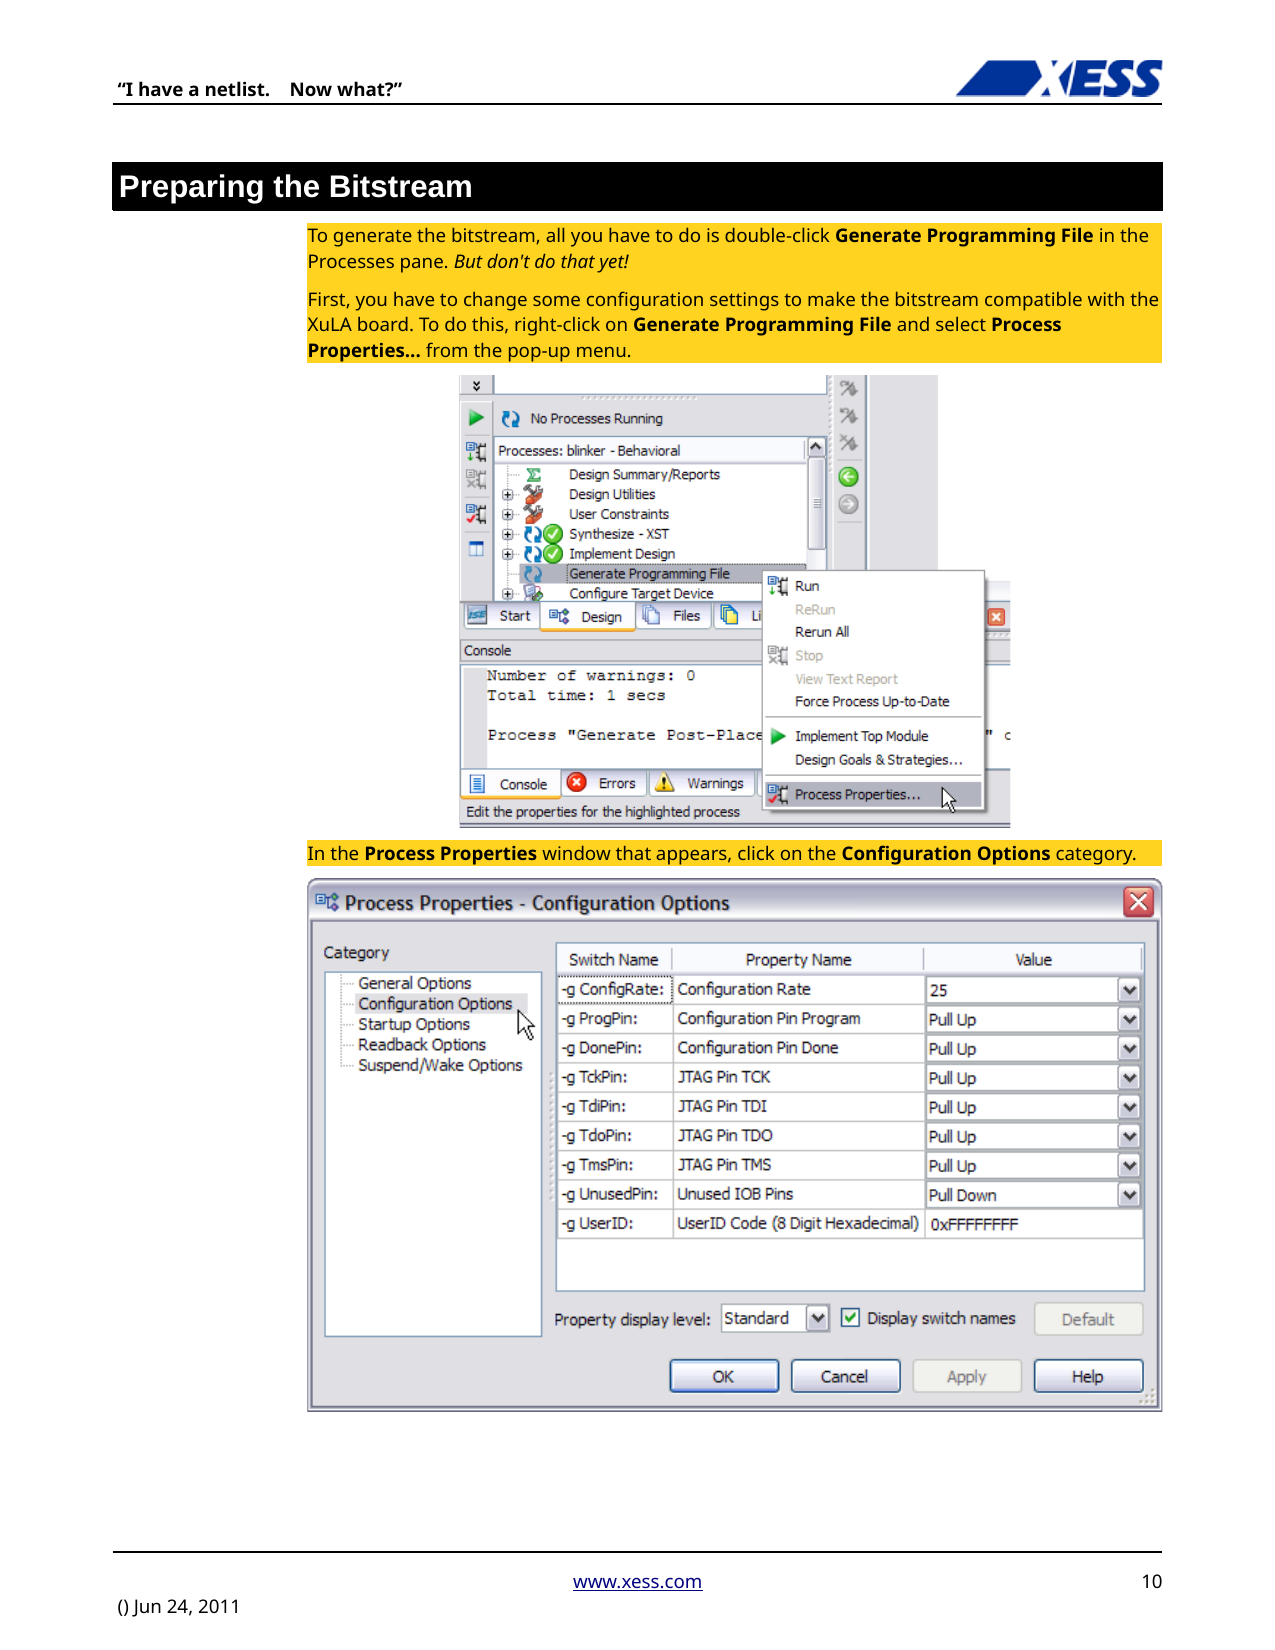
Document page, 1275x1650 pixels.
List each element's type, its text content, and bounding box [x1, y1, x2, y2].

subtitle Preparing the Bitstream [114, 163, 1162, 210]
picture [955, 60, 1163, 97]
text To generate the bitstream, all you have to do is double-click Generate Programming File in the Processes pane. But don't do that yet! [307, 223, 1162, 274]
picture [307, 878, 1163, 1412]
text First, you have to change some configuration settings to make the bitstream compatible with the XuLA board. To do this, right-click on Generate Programming File and select Process Properties... from the pop-up menu. [307, 286, 1162, 363]
text In the Process Properties window that appears, click on the Configuration Options category. [307, 840, 1162, 866]
picture [459, 375, 1011, 828]
